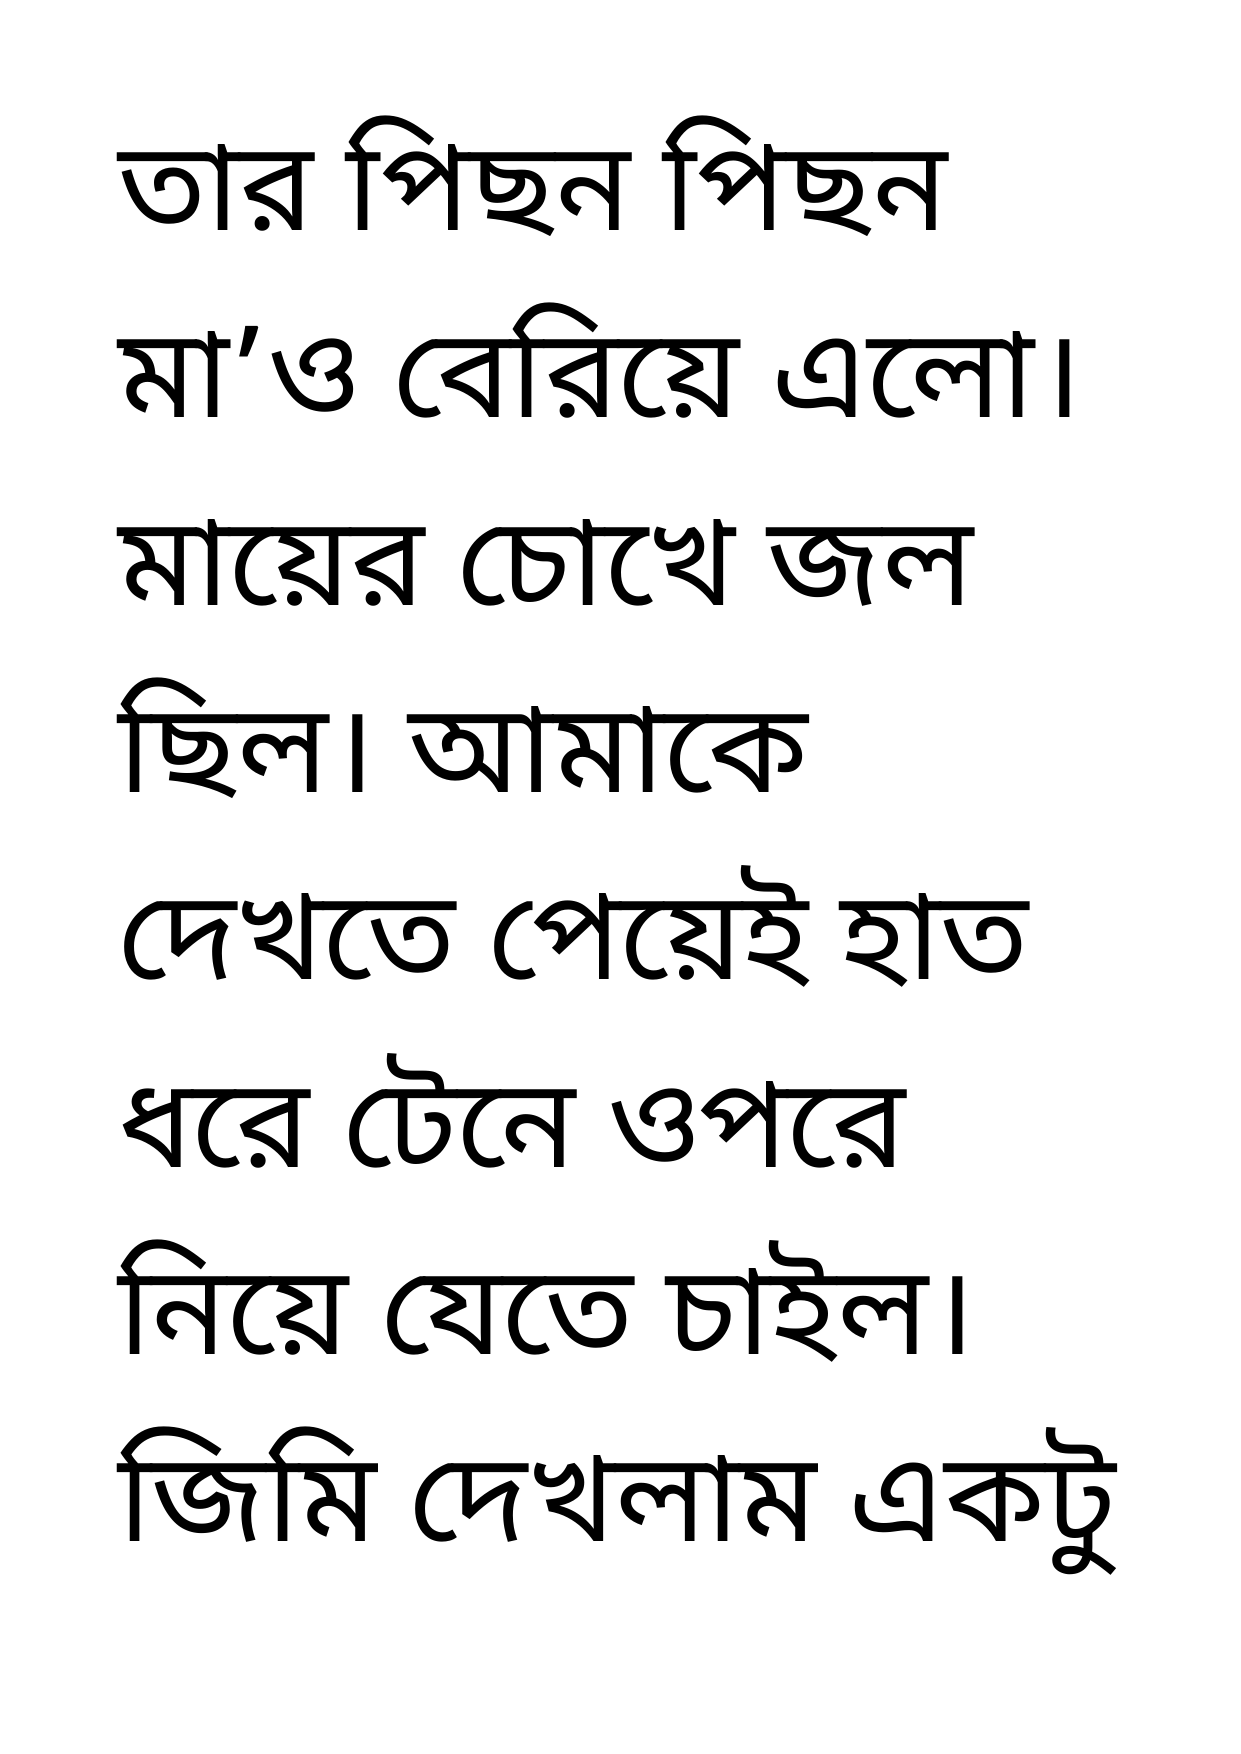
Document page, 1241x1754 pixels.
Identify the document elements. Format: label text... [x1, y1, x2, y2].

text তার পিছন পিছন মা’ও বেরিয়ে এলো। মায়ের চোখে জল ছিল। আমাকে দেখতে পেয়েই হাত ধরে টেনে ওপরে নিয়ে যেতে চাইল। জিমি দেখলাম একটু [118, 118, 1122, 1593]
